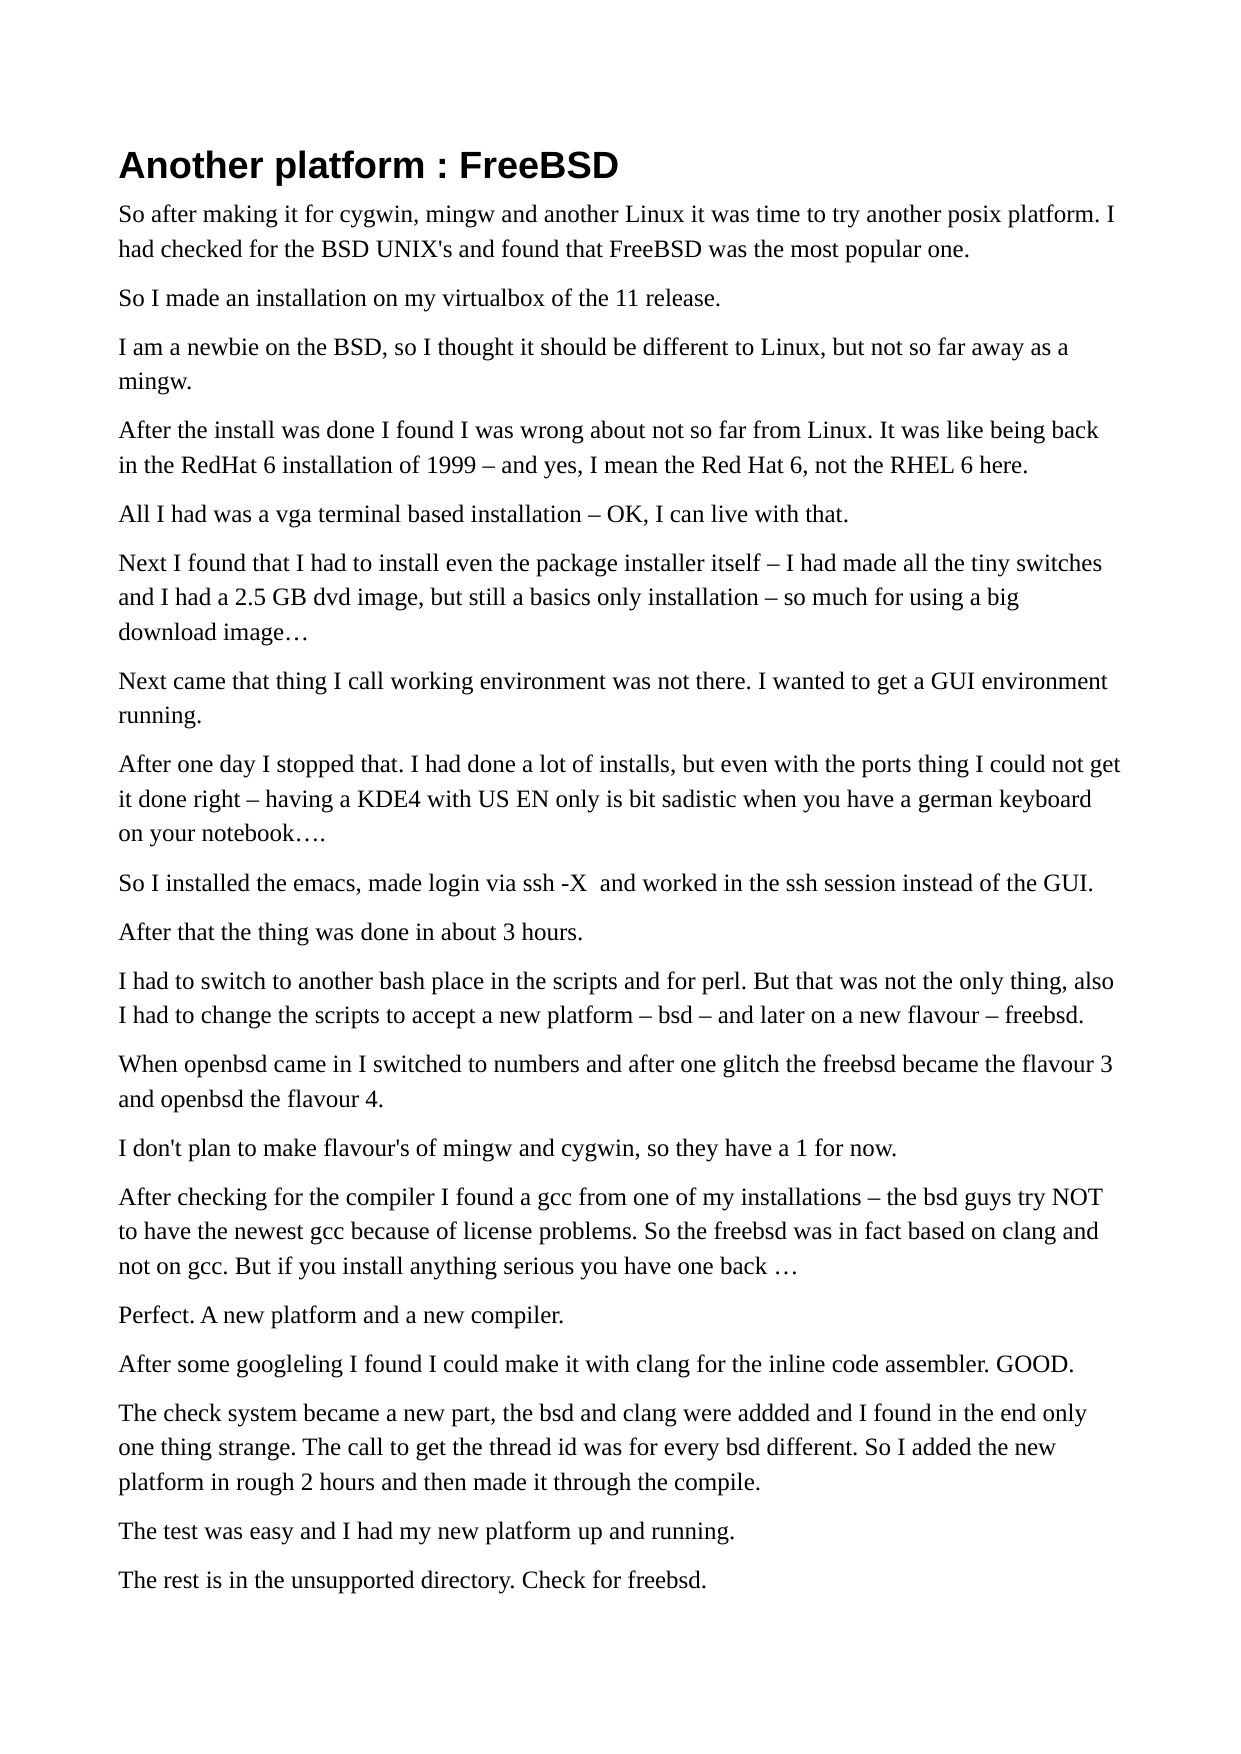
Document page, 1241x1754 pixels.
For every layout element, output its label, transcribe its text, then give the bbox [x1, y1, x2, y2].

text So after making it for cygwin, mingw and another Linux it was time to try another posix platform. I had checked for the BSD UNIX's and found that FreeBSD was the most popular one. [118, 199, 1122, 262]
text The rest is in the unsupported directory. Check for freebsd. [118, 1565, 1122, 1594]
text After some googleling I found I could make it with clang for the inline code assembler. GOOD. [118, 1349, 1122, 1378]
text After that the thing was done in about 3 hours. [118, 917, 1122, 945]
text Perfect. A new platform and a new compiler. [118, 1300, 1122, 1329]
text Next came that thing I call working environment was not there. I wanted to get a GUI environment running. [118, 666, 1122, 729]
text So I made an installation on my virtualbox of the 11 release. [118, 283, 1122, 312]
text After the install was done I found I was wrong about not so far from Linux. It was like being back in the RedHat 6 installation of 1999 – and yes, I mean the Red Hat 6, not the RHEL 6 here. [118, 415, 1122, 479]
text The test was easy and I had my new platform up and running. [118, 1516, 1122, 1545]
text Next I found that I had to install even the package installer itself – I had made all the tiny switches and I had a 2.5 GB dvd image, but still a basics only installation – so much for using a big download image… [118, 548, 1122, 646]
text So I installed the emacs, made login via ssh -X and worked in the ssh session instead of the GUI. [118, 868, 1122, 896]
text All I had was a vga terminal based installation – OK, I can live with that. [118, 499, 1122, 528]
text After one day I stopped that. I had done a lot of installs, but even with the ports thing I could not get it done right – having a KDE4 with US EN only is bit sadistic when you have a german keyboard on your notebook…. [118, 749, 1122, 847]
text I had to switch to another bash place in the scripts and for perl. But that was not the only thing, also I had to change the scripts to accept a new platform – bsd – and later on a new flavour – freebsd. [118, 966, 1122, 1029]
text After checking for the compiler I found a gcc from one of my installations – the bsd guys try NOT to have the newest gcc because of license problems. So the freebsd was in fact based on clang and not on gcc. But if you install anything serious you have one back … [118, 1182, 1122, 1279]
text I don't plan to make flavour's of mingw and cygwin, so they have a 1 for now. [118, 1133, 1122, 1162]
text When openbsd came in I switched to numbers and after one glitch the freebsd became the flavour 3 and openbsd the flavour 4. [118, 1049, 1122, 1112]
text I am a newbie on the BSD, so I thought it should be different to Linux, but not so far away as a mingw. [118, 332, 1122, 395]
text The check system became a new part, the bsd and clang were addded and I found in the end only one thing strange. The call to get the thread id was for every bsd different. So I added the new platform in rough 2 hours and then made it through the compile. [118, 1398, 1122, 1496]
subtitle Another platform : FreeBSD [118, 143, 1122, 187]
